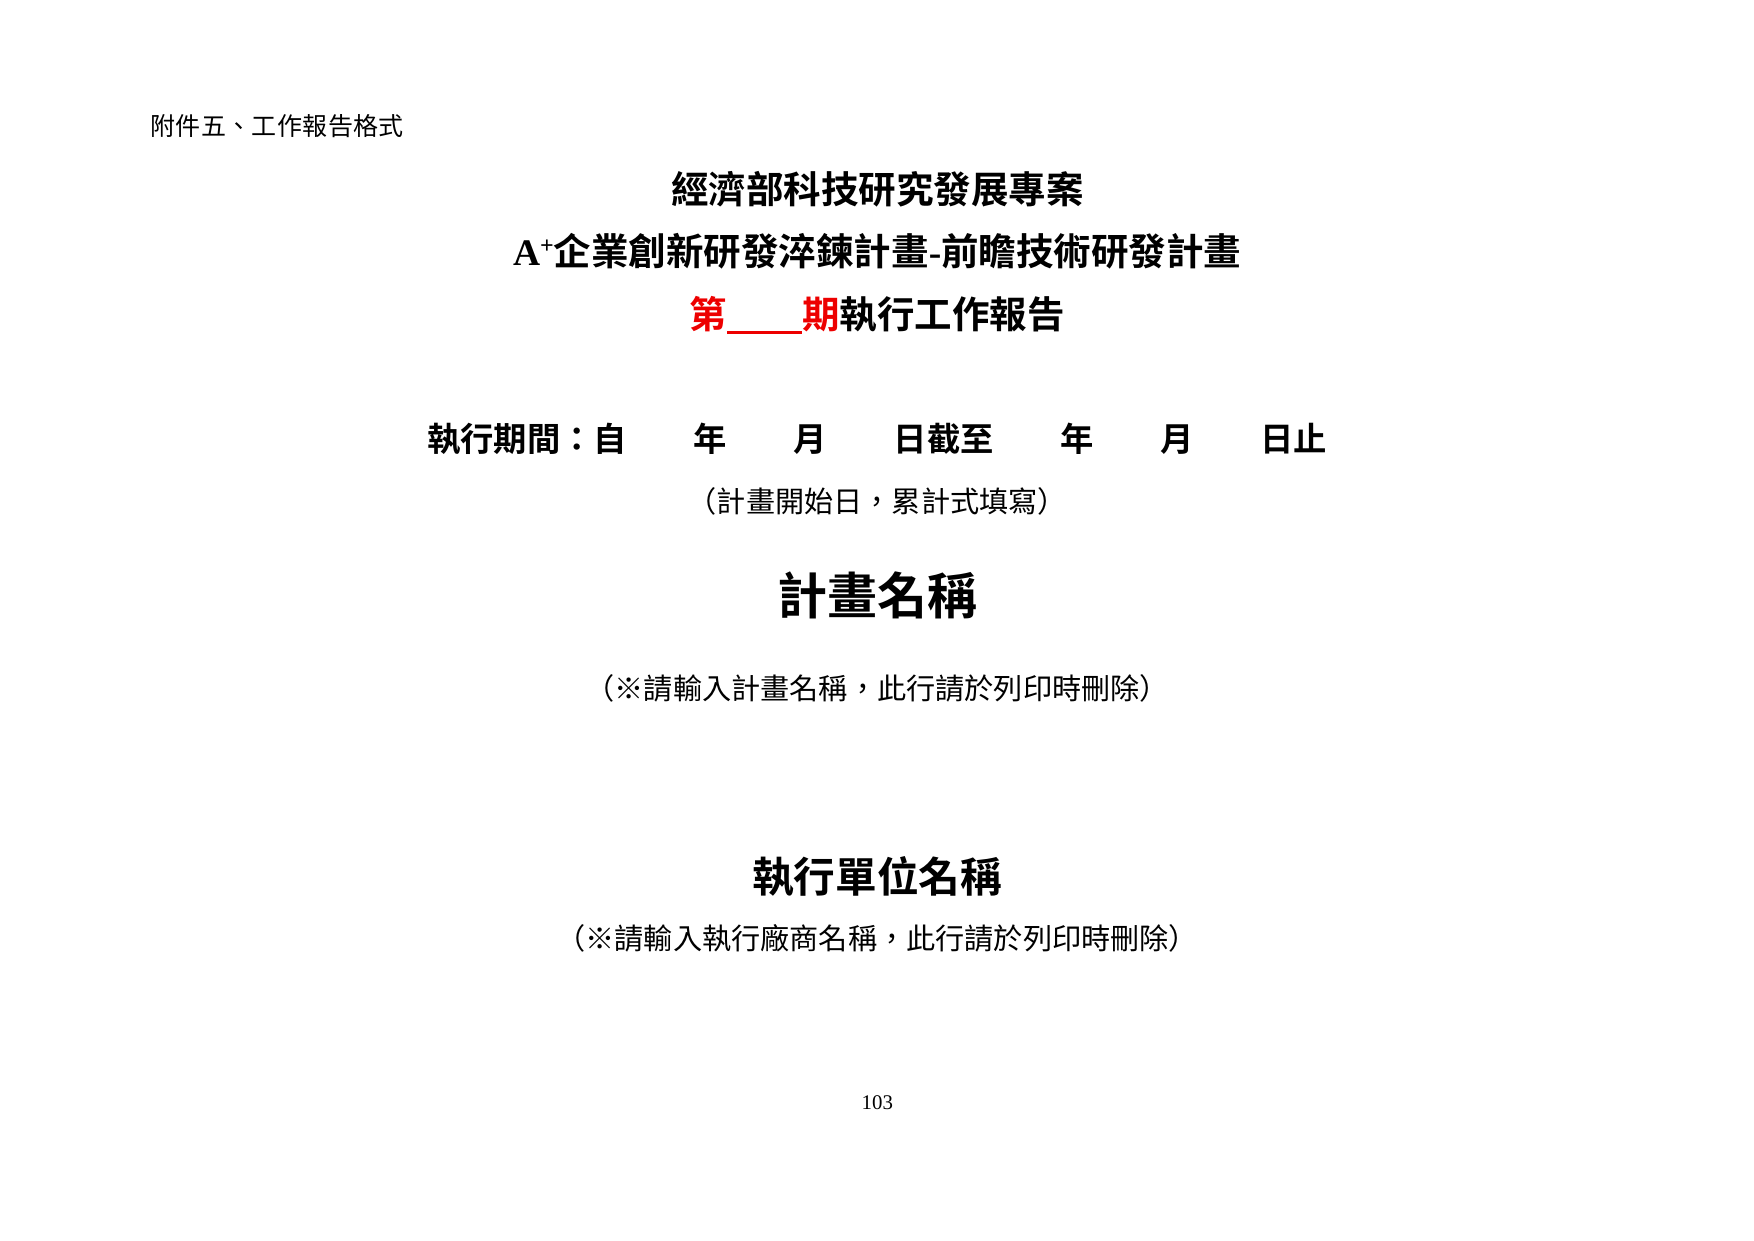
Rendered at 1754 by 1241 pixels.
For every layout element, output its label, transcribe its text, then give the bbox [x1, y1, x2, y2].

text 計畫名稱 [150, 520, 1604, 645]
text 經濟部科技研究發展專案 [150, 145, 1604, 208]
text （※請輸入執行廠商名稱，此行請於列印時刪除） [150, 895, 1604, 958]
text 執行期間：自 年 月 日截至 年 月 日止 [150, 395, 1604, 458]
text A+企業創新研發淬鍊計畫-前瞻技術研發計畫 [150, 208, 1604, 270]
text （※請輸入計畫名稱，此行請於列印時刪除） [150, 645, 1604, 708]
text 附件五、工作報告格式 [150, 83, 1604, 145]
text 第 期執行工作報告 [150, 270, 1604, 333]
text （計畫開始日，累計式填寫） [150, 458, 1604, 520]
text 執行單位名稱 [150, 833, 1604, 895]
